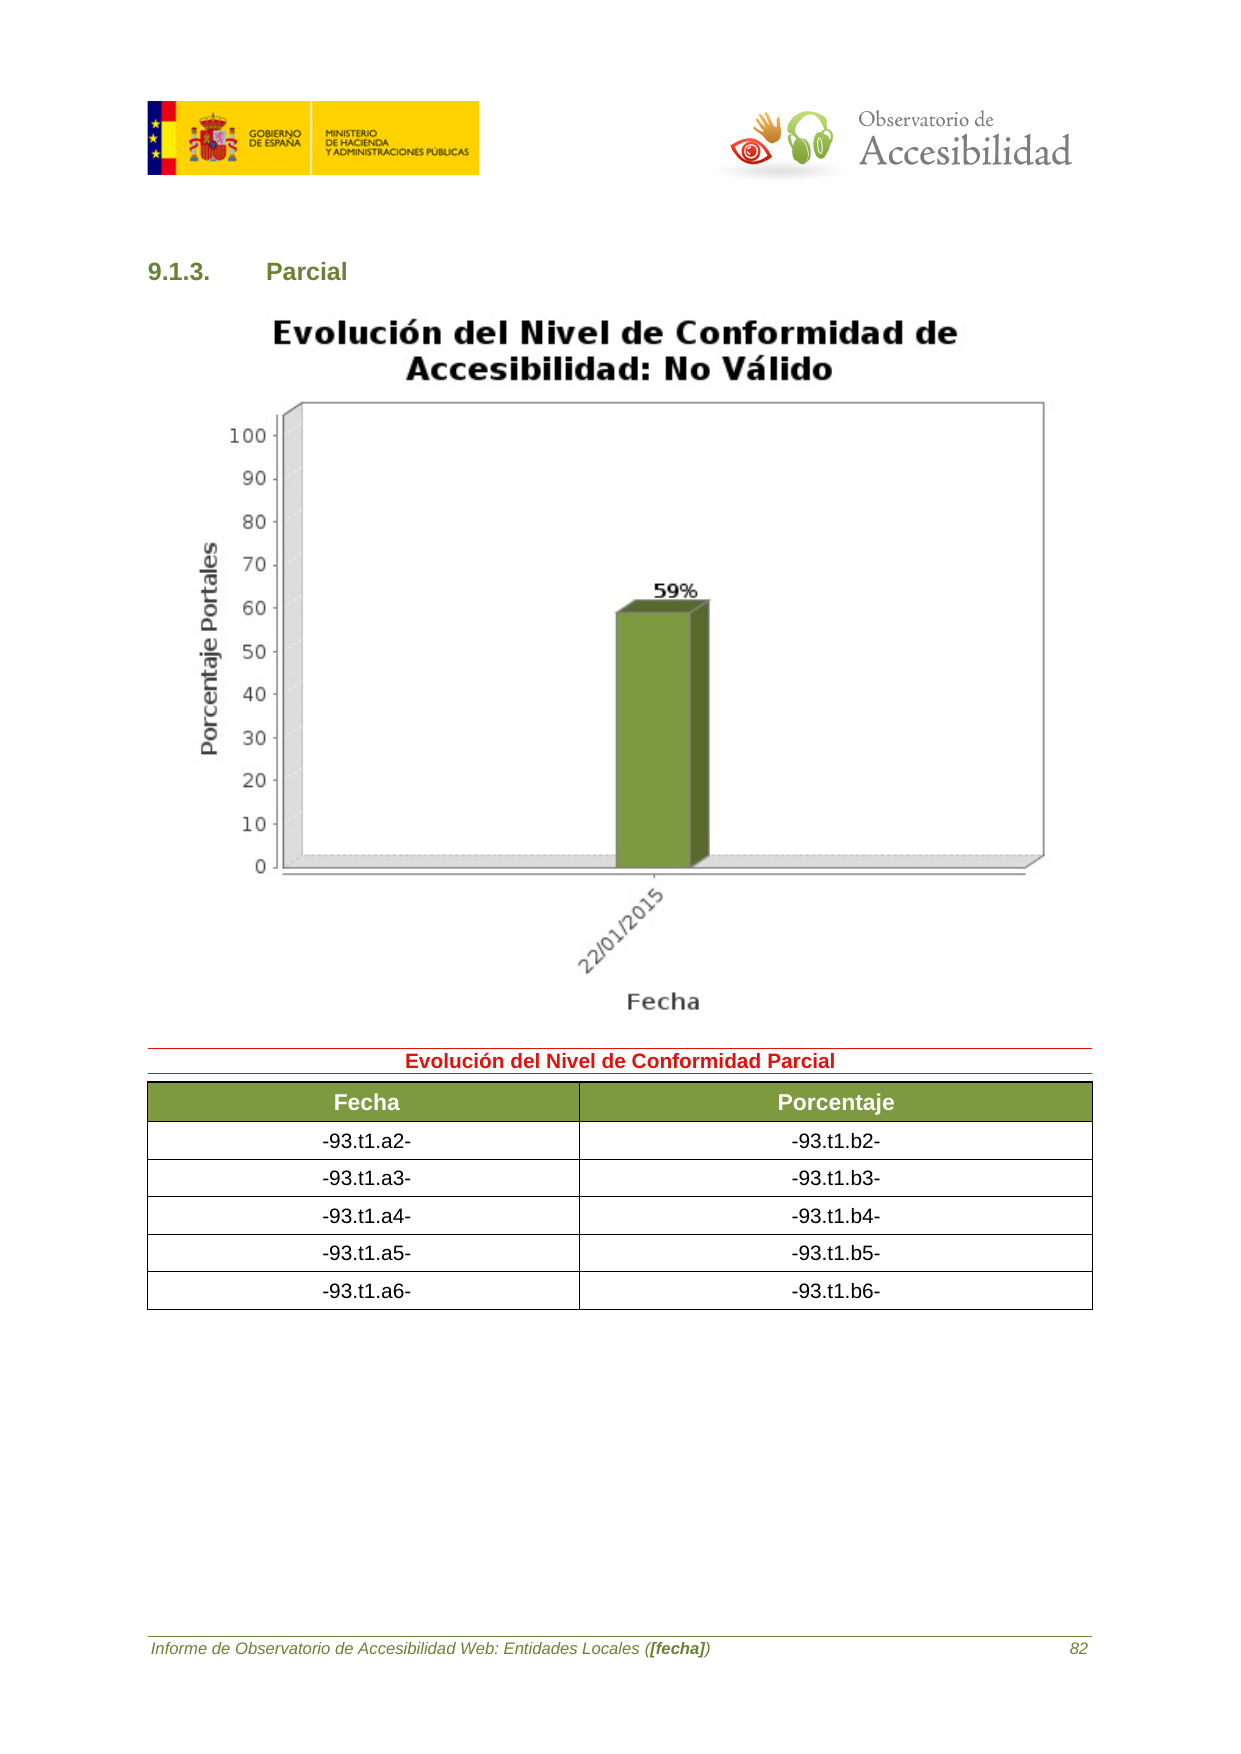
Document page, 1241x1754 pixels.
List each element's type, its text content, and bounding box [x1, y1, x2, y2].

table_cell -93.t1.a5- [148, 1235, 579, 1271]
table_cell -93.t1.a2- [148, 1122, 579, 1159]
text Evolución del Nivel de Conformidad Parcial [148, 1049, 1092, 1073]
table_cell -93.t1.b4- [580, 1197, 1092, 1234]
table_cell -93.t1.a3- [148, 1160, 579, 1196]
table_header Porcentaje [580, 1083, 1092, 1121]
picture [147, 101, 479, 175]
table_header Fecha [148, 1083, 579, 1121]
subtitle Parcial [148, 257, 1092, 286]
table_cell -93.t1.b2- [580, 1122, 1092, 1159]
picture [710, 102, 1086, 185]
table_cell -93.t1.a6- [148, 1272, 579, 1309]
table_cell -93.t1.a4- [148, 1197, 579, 1234]
table_cell -93.t1.b3- [580, 1160, 1092, 1196]
table_cell -93.t1.b5- [580, 1235, 1092, 1271]
picture [178, 313, 1062, 1024]
table_cell -93.t1.b6- [580, 1272, 1092, 1309]
